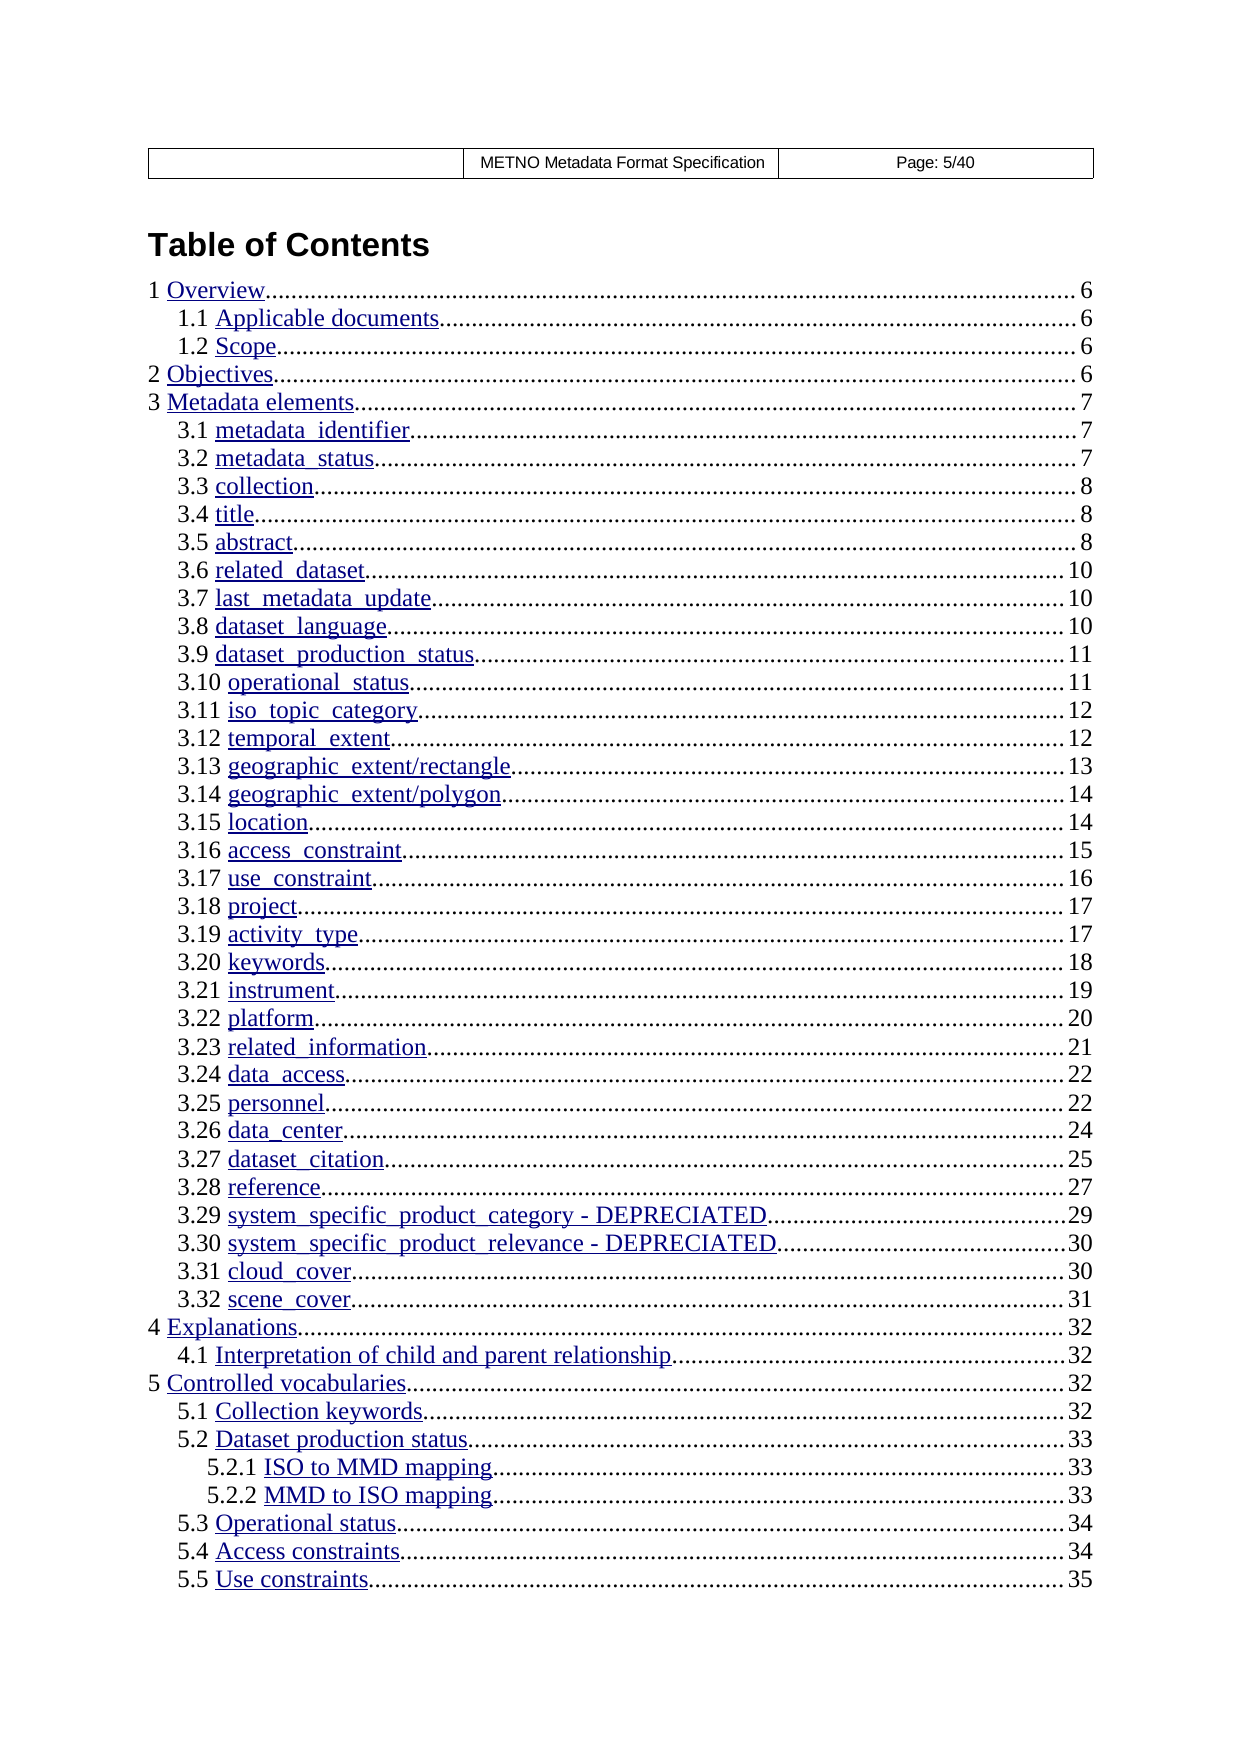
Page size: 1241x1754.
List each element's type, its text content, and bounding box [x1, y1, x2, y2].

text 3.30 system_specific_product_relevance - DEPRECIATED 30 [177, 1228, 1093, 1257]
text 3.24 data_access 22 [177, 1060, 1093, 1088]
text 5.2 Dataset production status 33 [177, 1425, 1093, 1453]
text 3.10 operational_status 11 [177, 668, 1093, 696]
text 5.2.1 ISO to MMD mapping 33 [207, 1453, 1093, 1481]
text 1 Overview 6 [148, 276, 1093, 304]
text 3.32 scene_cover 31 [177, 1284, 1093, 1313]
text 3.3 collection 8 [177, 472, 1093, 500]
text 3.22 platform 20 [177, 1004, 1093, 1032]
text 3.25 personnel 22 [177, 1088, 1093, 1116]
text 5 Controlled vocabularies 32 [148, 1369, 1093, 1397]
text 3.14 geographic_extent/polygon 14 [177, 780, 1093, 808]
text 5.2.2 MMD to ISO mapping 33 [207, 1481, 1093, 1509]
text 3.6 related_dataset 10 [177, 556, 1093, 584]
text 3.19 activity_type 17 [177, 920, 1093, 948]
text 5.3 Operational status 34 [177, 1509, 1093, 1537]
text 4.1 Interpretation of child and parent relationship 32 [177, 1341, 1093, 1369]
text 5.5 Use constraints 35 [177, 1565, 1093, 1593]
text 3.4 title 8 [177, 500, 1093, 528]
text 1.1 Applicable documents 6 [177, 304, 1093, 332]
text 3.11 iso_topic_category 12 [177, 696, 1093, 724]
text 3.13 geographic_extent/rectangle 13 [177, 752, 1093, 780]
text 3.17 use_constraint 16 [177, 864, 1093, 892]
text 5.1 Collection keywords 32 [177, 1397, 1093, 1425]
text 3.7 last_metadata_update 10 [177, 584, 1093, 612]
text 3.31 cloud_cover 30 [177, 1257, 1093, 1284]
text 3.21 instrument 19 [177, 976, 1093, 1004]
subtitle Table of Contents [148, 226, 1093, 263]
text 3.27 dataset_citation 25 [177, 1144, 1093, 1172]
text 3 Metadata elements 7 [148, 388, 1093, 416]
text 3.29 system_specific_product_category - DEPRECIATED 29 [177, 1201, 1093, 1228]
text 1.2 Scope 6 [177, 332, 1093, 360]
text 3.20 keywords 18 [177, 948, 1093, 976]
text 3.16 access_constraint 15 [177, 836, 1093, 864]
text 3.1 metadata_identifier 7 [177, 416, 1093, 444]
text 3.2 metadata_status 7 [177, 444, 1093, 472]
text 3.18 project 17 [177, 892, 1093, 920]
text 3.23 related_information 21 [177, 1032, 1093, 1060]
text 3.28 reference 27 [177, 1172, 1093, 1201]
text 3.12 temporal_extent 12 [177, 724, 1093, 752]
text 3.8 dataset_language 10 [177, 612, 1093, 640]
text 2 Objectives 6 [148, 360, 1093, 388]
text 4 Explanations 32 [148, 1313, 1093, 1341]
text 3.5 abstract 8 [177, 528, 1093, 556]
text 5.4 Access constraints 34 [177, 1537, 1093, 1565]
text 3.9 dataset_production_status 11 [177, 640, 1093, 668]
text 3.15 location 14 [177, 808, 1093, 836]
text 3.26 data_center 24 [177, 1116, 1093, 1144]
